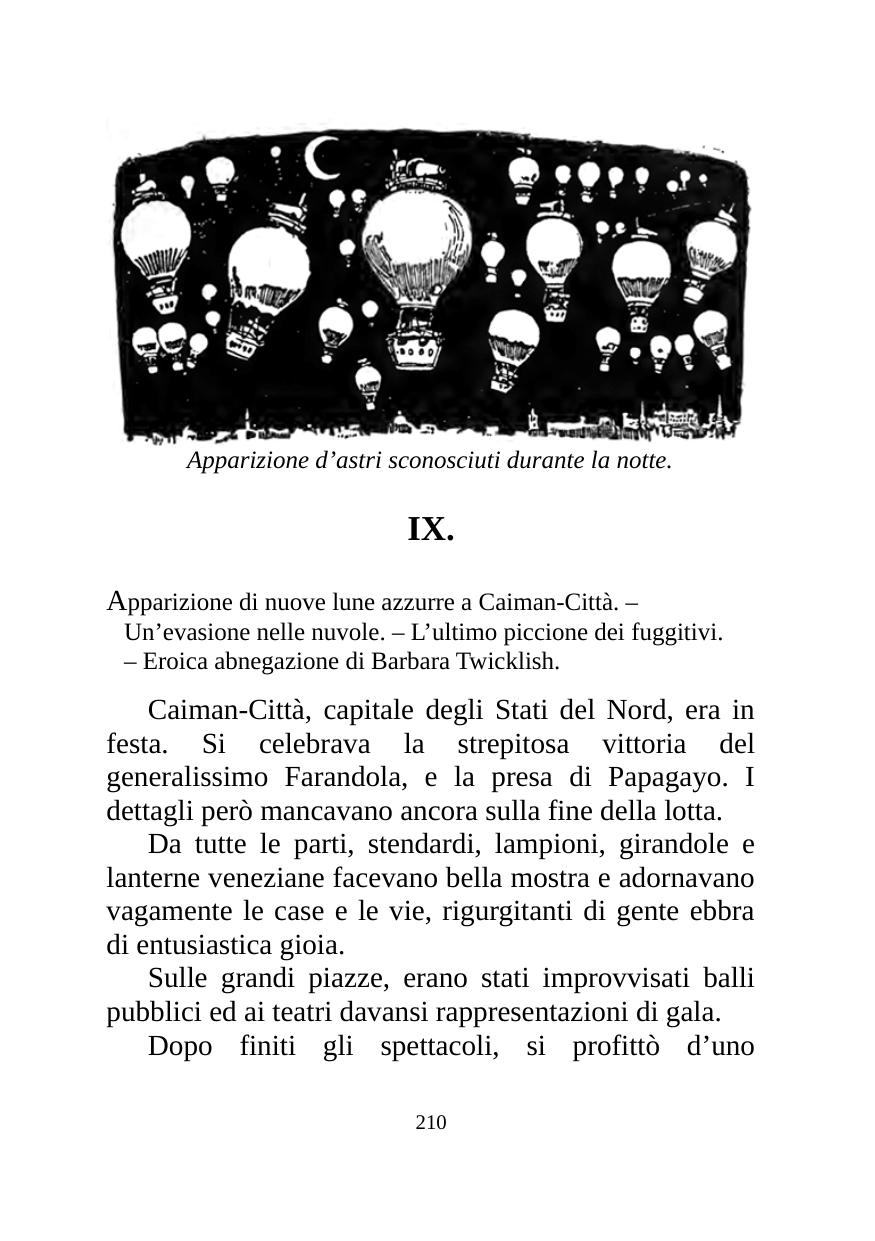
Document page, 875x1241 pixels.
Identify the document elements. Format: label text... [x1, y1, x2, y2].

text Apparizione d’astri sconosciuti durante la notte. [106, 446, 756, 474]
text Sulle grandi piazze, erano stati improvvisati balli pubblici ed ai teatri davansi rappresentazioni di gala. [106, 961, 756, 1028]
text Caiman-Città, capitale degli Stati del Nord, era in festa. Si celebrava la strepitosa vittoria del generalissimo Farandola, e la presa di Papagayo. I dettagli però mancavano ancora sulla fine della lotta. [106, 692, 756, 826]
subtitle Apparizione di nuove lune azzurre a Caiman-Città. – Un’evasione nelle nuvole. – L’ultimo piccione dei fuggitivi. – Eroica abnegazione di Barbara Twicklish. [106, 583, 738, 674]
picture [106, 118, 756, 446]
text Da tutte le parti, stendardi, lampioni, girandole e lanterne veneziane facevano bella mostra e adornavano vagamente le case e le vie, rigurgitanti di gente ebbra di entusiastica gioia. [106, 826, 756, 961]
subtitle IX. [106, 508, 756, 548]
text Dopo finiti gli spettacoli, si profittò d’uno [106, 1028, 756, 1061]
